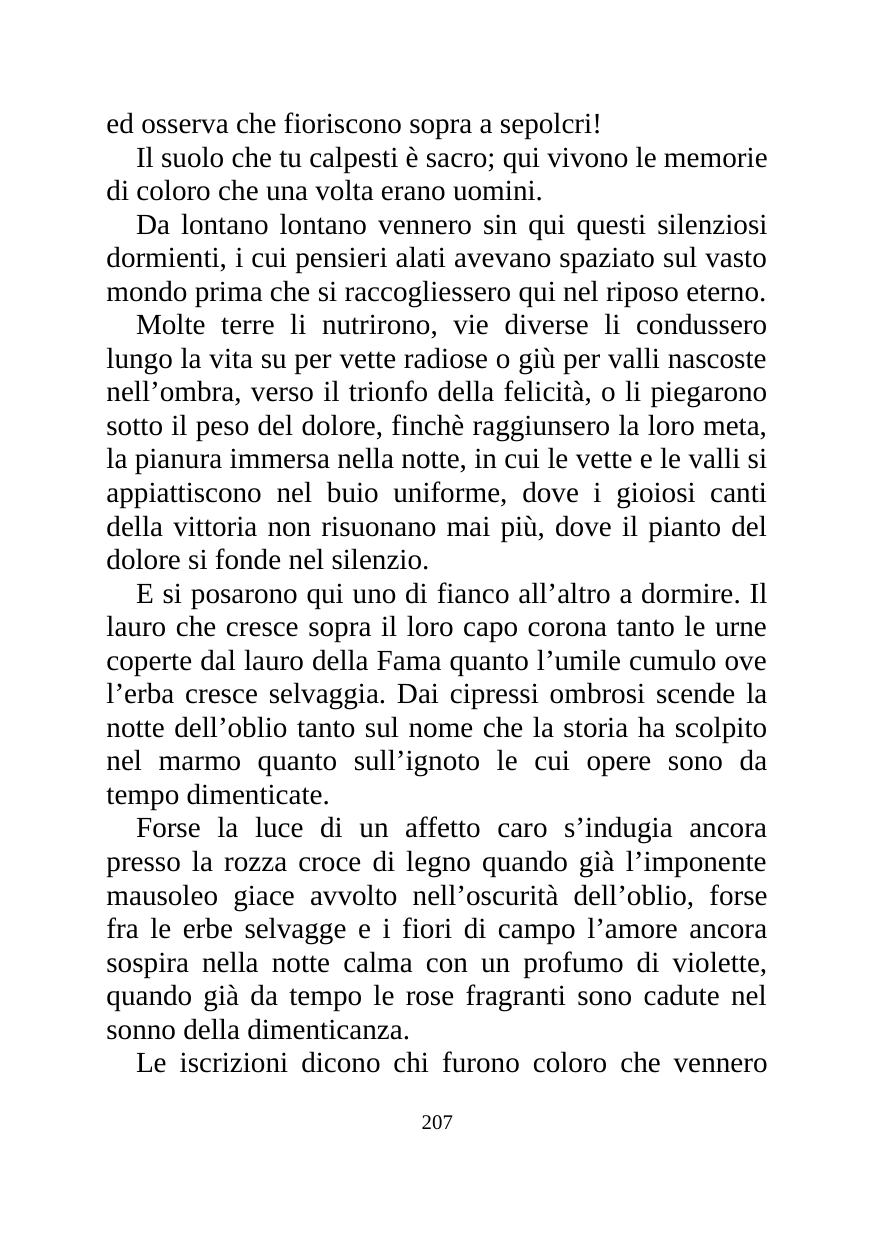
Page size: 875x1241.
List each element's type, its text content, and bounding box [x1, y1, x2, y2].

text Molte terre li nutrirono, vie diverse li condussero lungo la vita su per vette radiose o giù per valli nascoste nell’ombra, verso il trionfo della felicità, o li piegarono sotto il peso del dolore, finchè raggiunsero la loro meta, la pianura immersa nella notte, in cui le vette e le valli si appiattiscono nel buio uniforme, dove i gioiosi canti della vittoria non risuonano mai più, dove il pianto del dolore si fonde nel silenzio. [106, 307, 768, 576]
text E si posarono qui uno di fianco all’altro a dormire. Il lauro che cresce sopra il loro capo corona tanto le urne coperte dal lauro della Fama quanto l’umile cumulo ove l’erba cresce selvaggia. Dai cipressi ombrosi scende la notte dell’oblio tanto sul nome che la storia ha scolpito nel marmo quanto sull’ignoto le cui opere sono da tempo dimenticate. [106, 576, 768, 811]
text Forse la luce di un affetto caro s’indugia ancora presso la rozza croce di legno quando già l’imponente mausoleo giace avvolto nell’oscurità dell’oblio, forse fra le erbe selvagge e i fiori di campo l’amore ancora sospira nella notte calma con un profumo di violette, quando già da tempo le rose fragranti sono cadute nel sonno della dimenticanza. [106, 811, 768, 1045]
text Da lontano lontano vennero sin qui questi silenziosi dormienti, i cui pensieri alati avevano spaziato sul vasto mondo prima che si raccogliessero qui nel riposo eterno. [106, 207, 768, 307]
text Le iscrizioni dicono chi furono coloro che vennero [106, 1045, 768, 1079]
text Il suolo che tu calpesti è sacro; qui vivono le memorie di coloro che una volta erano uomini. [106, 140, 768, 207]
text ed osserva che fioriscono sopra a sepolcri! [106, 106, 768, 140]
